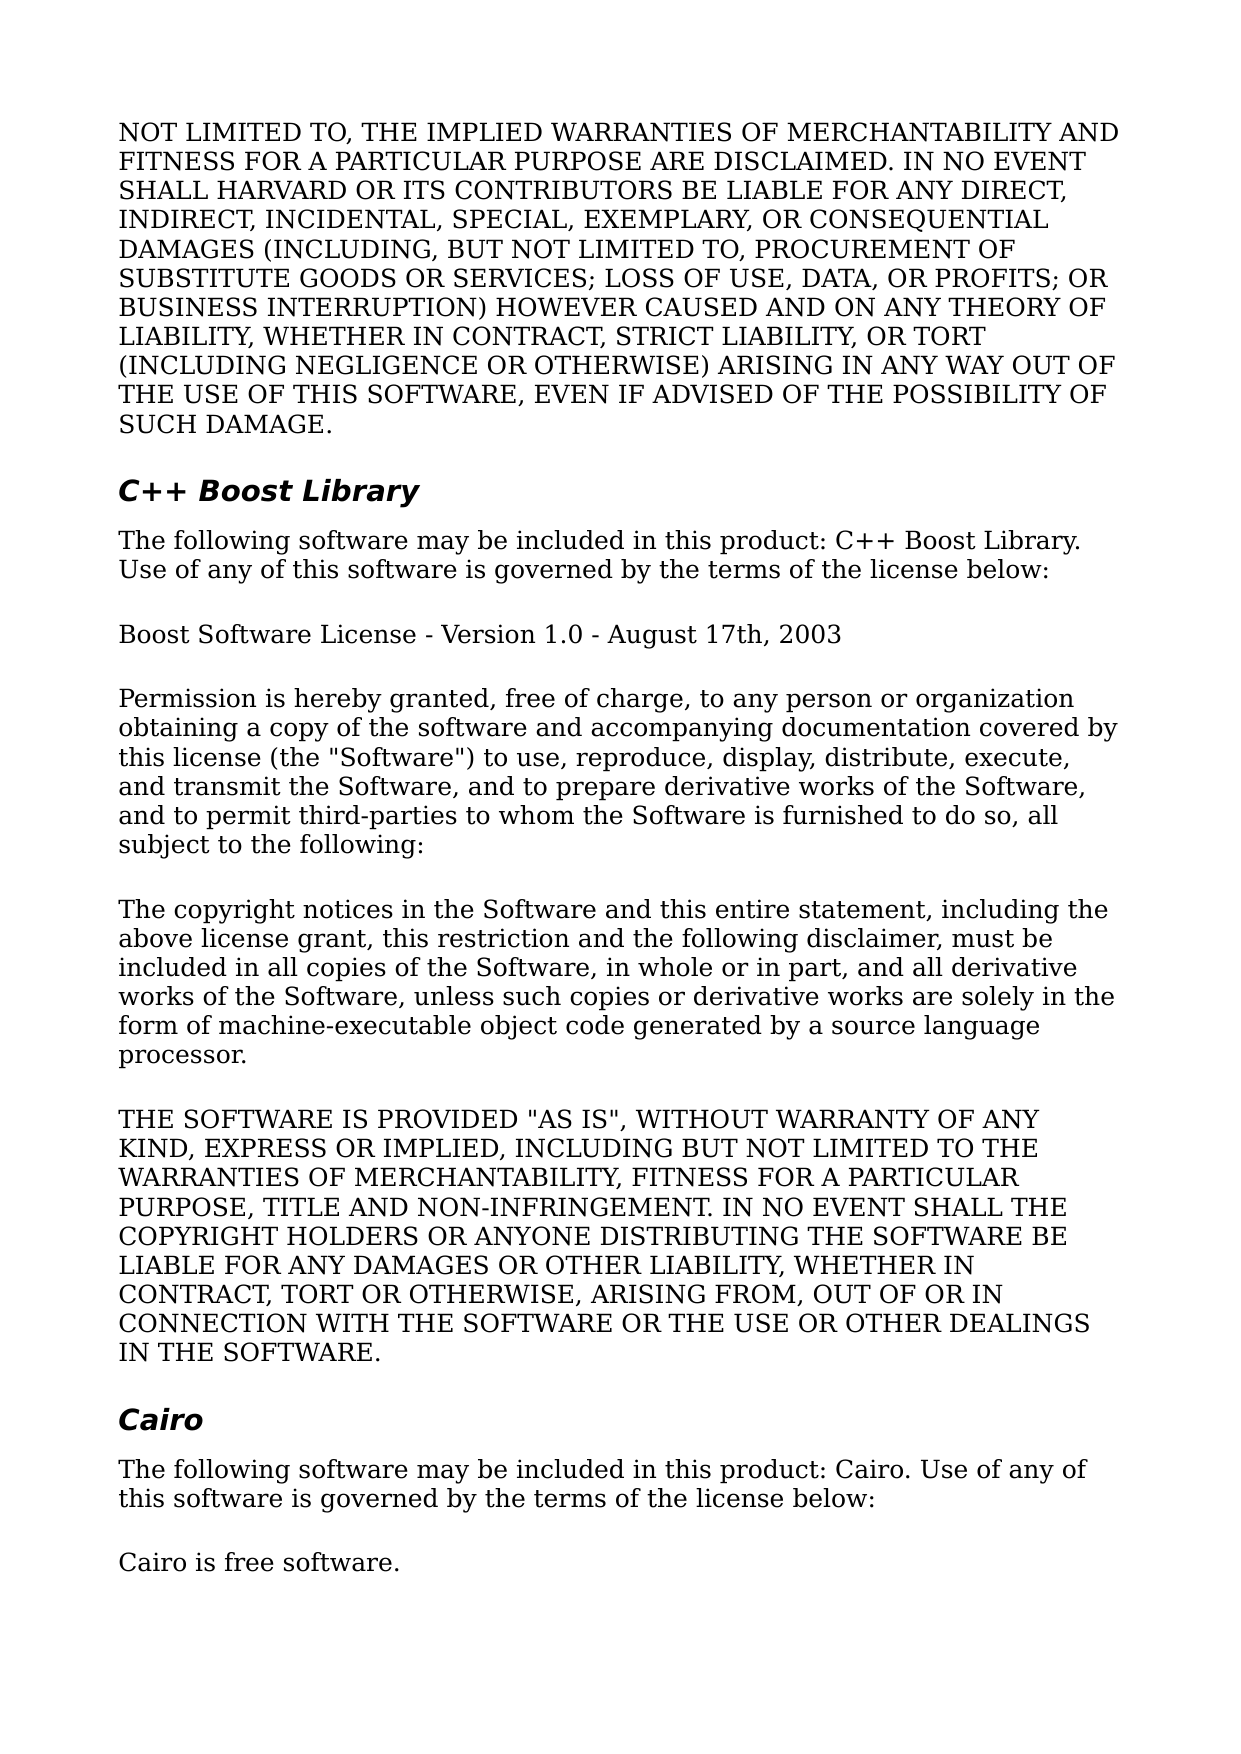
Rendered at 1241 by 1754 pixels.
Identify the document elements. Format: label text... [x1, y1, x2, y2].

subtitle Cairo [118, 1403, 1122, 1437]
text The following software may be included in this product: Cairo. Use of any of this software is governed by the terms of the license below: [118, 1455, 1122, 1513]
text Cairo is free software. [118, 1548, 1122, 1578]
text Permission is hereby granted, free of charge, to any person or organization obtaining a copy of the software and accompanying documentation covered by this license (the "Software") to use, reproduce, display, distribute, execute, and transmit the Software, and to prepare derivative works of the Software, and to permit third-parties to whom the Software is furnished to do so, all subject to the following: [118, 684, 1122, 859]
text The following software may be included in this product: C++ Boost Library. Use of any of this software is governed by the terms of the license below: [118, 526, 1122, 584]
text NOT LIMITED TO, THE IMPLIED WARRANTIES OF MERCHANTABILITY AND FITNESS FOR A PARTICULAR PURPOSE ARE DISCLAIMED. IN NO EVENT SHALL HARVARD OR ITS CONTRIBUTORS BE LIABLE FOR ANY DIRECT, INDIRECT, INCIDENTAL, SPECIAL, EXEMPLARY, OR CONSEQUENTIAL DAMAGES (INCLUDING, BUT NOT LIMITED TO, PROCUREMENT OF SUBSTITUTE GOODS OR SERVICES; LOSS OF USE, DATA, OR PROFITS; OR BUSINESS INTERRUPTION) HOWEVER CAUSED AND ON ANY THEORY OF LIABILITY, WHETHER IN CONTRACT, STRICT LIABILITY, OR TORT (INCLUDING NEGLIGENCE OR OTHERWISE) ARISING IN ANY WAY OUT OF THE USE OF THIS SOFTWARE, EVEN IF ADVISED OF THE POSSIBILITY OF SUCH DAMAGE. [118, 118, 1122, 439]
text Boost Software License - Version 1.0 - August 17th, 2003 [118, 620, 1122, 649]
text The copyright notices in the Software and this entire statement, including the above license grant, this restriction and the following disclaimer, must be included in all copies of the Software, in whole or in part, and all derivative works of the Software, unless such copies or derivative works are solely in the form of machine-executable object code generated by a source language processor. [118, 895, 1122, 1070]
text THE SOFTWARE IS PROVIDED "AS IS", WITHOUT WARRANTY OF ANY KIND, EXPRESS OR IMPLIED, INCLUDING BUT NOT LIMITED TO THE WARRANTIES OF MERCHANTABILITY, FITNESS FOR A PARTICULAR PURPOSE, TITLE AND NON-INFRINGEMENT. IN NO EVENT SHALL THE COPYRIGHT HOLDERS OR ANYONE DISTRIBUTING THE SOFTWARE BE LIABLE FOR ANY DAMAGES OR OTHER LIABILITY, WHETHER IN CONTRACT, TORT OR OTHERWISE, ARISING FROM, OUT OF OR IN CONNECTION WITH THE SOFTWARE OR THE USE OR OTHER DEALINGS IN THE SOFTWARE. [118, 1105, 1122, 1368]
subtitle C++ Boost Library [118, 474, 1122, 508]
